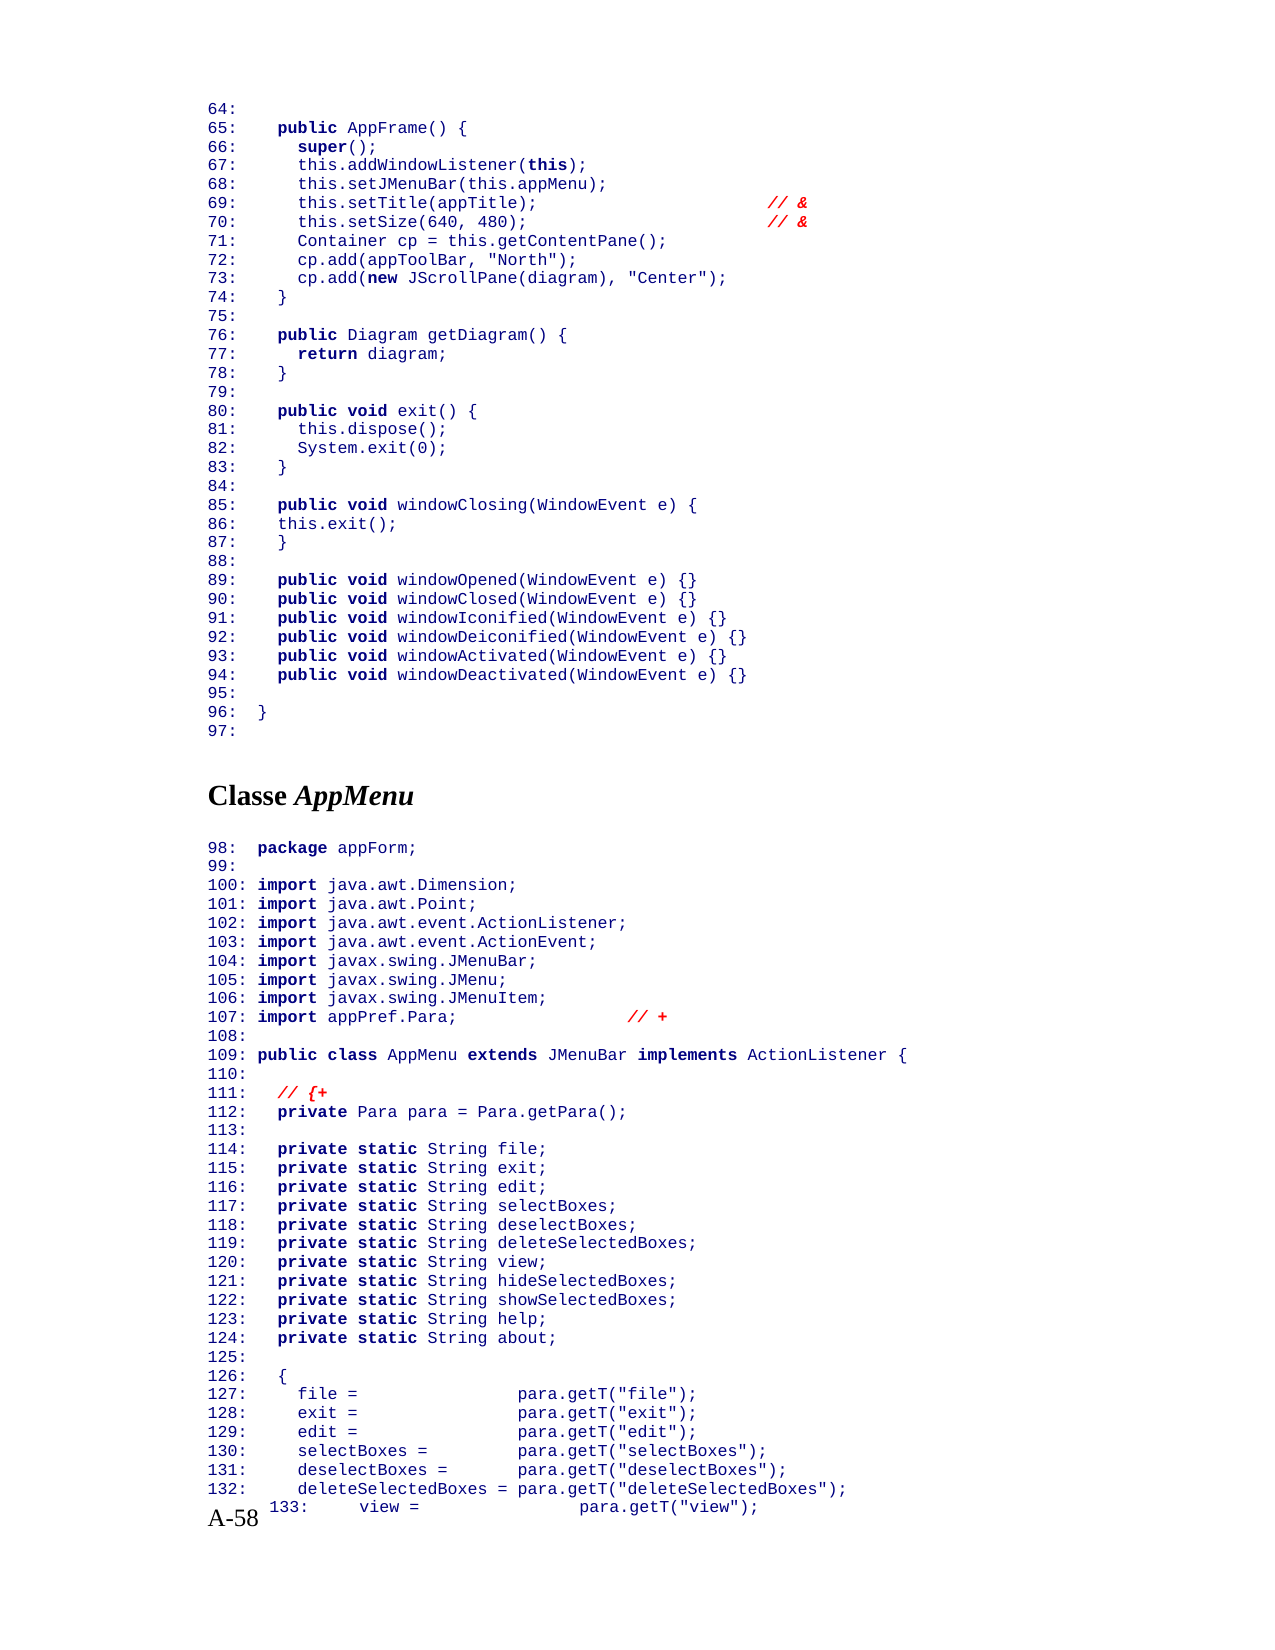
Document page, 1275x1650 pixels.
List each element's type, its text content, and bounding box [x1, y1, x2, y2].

text 98: package appForm; [207, 839, 1156, 858]
text 87: } [207, 534, 1156, 553]
text 77: return diagram; [207, 346, 1156, 364]
text 100: import java.awt.Dimension; [207, 877, 1156, 896]
text 124: private static String about; [207, 1329, 1156, 1348]
text 107: import appPref.Para; // + [207, 1009, 1156, 1028]
text 117: private static String selectBoxes; [207, 1197, 1156, 1216]
text 102: import java.awt.event.ActionListener; [207, 914, 1156, 933]
text 76: public Diagram getDiagram() { [207, 327, 1156, 346]
text 74: } [207, 289, 1156, 308]
text 113: [207, 1122, 1156, 1141]
text 116: private static String edit; [207, 1178, 1156, 1197]
text 128: exit = para.getT("exit"); [207, 1405, 1156, 1424]
text 80: public void exit() { [207, 402, 1156, 421]
text 108: [207, 1028, 1156, 1047]
text 123: private static String help; [207, 1311, 1156, 1329]
text 95: [207, 685, 1156, 704]
text 119: private static String deleteSelectedBoxes; [207, 1235, 1156, 1254]
text 104: import javax.swing.JMenuBar; [207, 952, 1156, 971]
text 99: [207, 858, 1156, 877]
text 130: selectBoxes = para.getT("selectBoxes"); [207, 1442, 1156, 1461]
text 89: public void windowOpened(WindowEvent e) {} [207, 572, 1156, 591]
text 73: cp.add(new JScrollPane(diagram), "Center"); [207, 270, 1156, 289]
text 133: view = para.getT("view"); [207, 1499, 1156, 1518]
text 79: [207, 383, 1156, 402]
text 129: edit = para.getT("edit"); [207, 1424, 1156, 1442]
text 78: } [207, 364, 1156, 383]
text 67: this.addWindowListener(this); [207, 157, 1156, 176]
text Classe AppMenu [207, 779, 1156, 811]
text 109: public class AppMenu extends JMenuBar implements ActionListener { [207, 1047, 1156, 1065]
text 122: private static String showSelectedBoxes; [207, 1292, 1156, 1311]
text 82: System.exit(0); [207, 440, 1156, 459]
text 94: public void windowDeactivated(WindowEvent e) {} [207, 666, 1156, 685]
text 115: private static String exit; [207, 1160, 1156, 1178]
text 111: // {+ [207, 1084, 1156, 1103]
text 125: [207, 1348, 1156, 1367]
text 120: private static String view; [207, 1254, 1156, 1273]
text 106: import javax.swing.JMenuItem; [207, 990, 1156, 1009]
text 69: this.setTitle(appTitle); // & [207, 195, 1156, 213]
text 86: this.exit(); [207, 515, 1156, 534]
text 127: file = para.getT("file"); [207, 1386, 1156, 1405]
text 72: cp.add(appToolBar, "North"); [207, 251, 1156, 270]
text 118: private static String deselectBoxes; [207, 1216, 1156, 1235]
text 64: [207, 100, 1156, 119]
text 88: [207, 553, 1156, 572]
text 70: this.setSize(640, 480); // & [207, 213, 1156, 232]
text 110: [207, 1065, 1156, 1084]
text 91: public void windowIconified(WindowEvent e) {} [207, 609, 1156, 628]
text 66: super(); [207, 138, 1156, 157]
text 105: import javax.swing.JMenu; [207, 971, 1156, 990]
text 92: public void windowDeiconified(WindowEvent e) {} [207, 628, 1156, 647]
text 71: Container cp = this.getContentPane(); [207, 232, 1156, 251]
text 65: public AppFrame() { [207, 119, 1156, 138]
text 96: } [207, 704, 1156, 723]
text 90: public void windowClosed(WindowEvent e) {} [207, 591, 1156, 609]
text 75: [207, 308, 1156, 327]
text 132: deleteSelectedBoxes = para.getT("deleteSelectedBoxes"); [207, 1480, 1156, 1499]
text 81: this.dispose(); [207, 421, 1156, 440]
text 112: private Para para = Para.getPara(); [207, 1103, 1156, 1122]
text 131: deselectBoxes = para.getT("deselectBoxes"); [207, 1461, 1156, 1480]
text 83: } [207, 459, 1156, 477]
text 121: private static String hideSelectedBoxes; [207, 1273, 1156, 1292]
text 85: public void windowClosing(WindowEvent e) { [207, 496, 1156, 515]
text 97: [207, 723, 1156, 741]
text 68: this.setJMenuBar(this.appMenu); [207, 176, 1156, 195]
text 101: import java.awt.Point; [207, 896, 1156, 914]
text 114: private static String file; [207, 1141, 1156, 1160]
text 126: { [207, 1367, 1156, 1386]
text 93: public void windowActivated(WindowEvent e) {} [207, 647, 1156, 666]
text 103: import java.awt.event.ActionEvent; [207, 933, 1156, 952]
text 84: [207, 477, 1156, 496]
